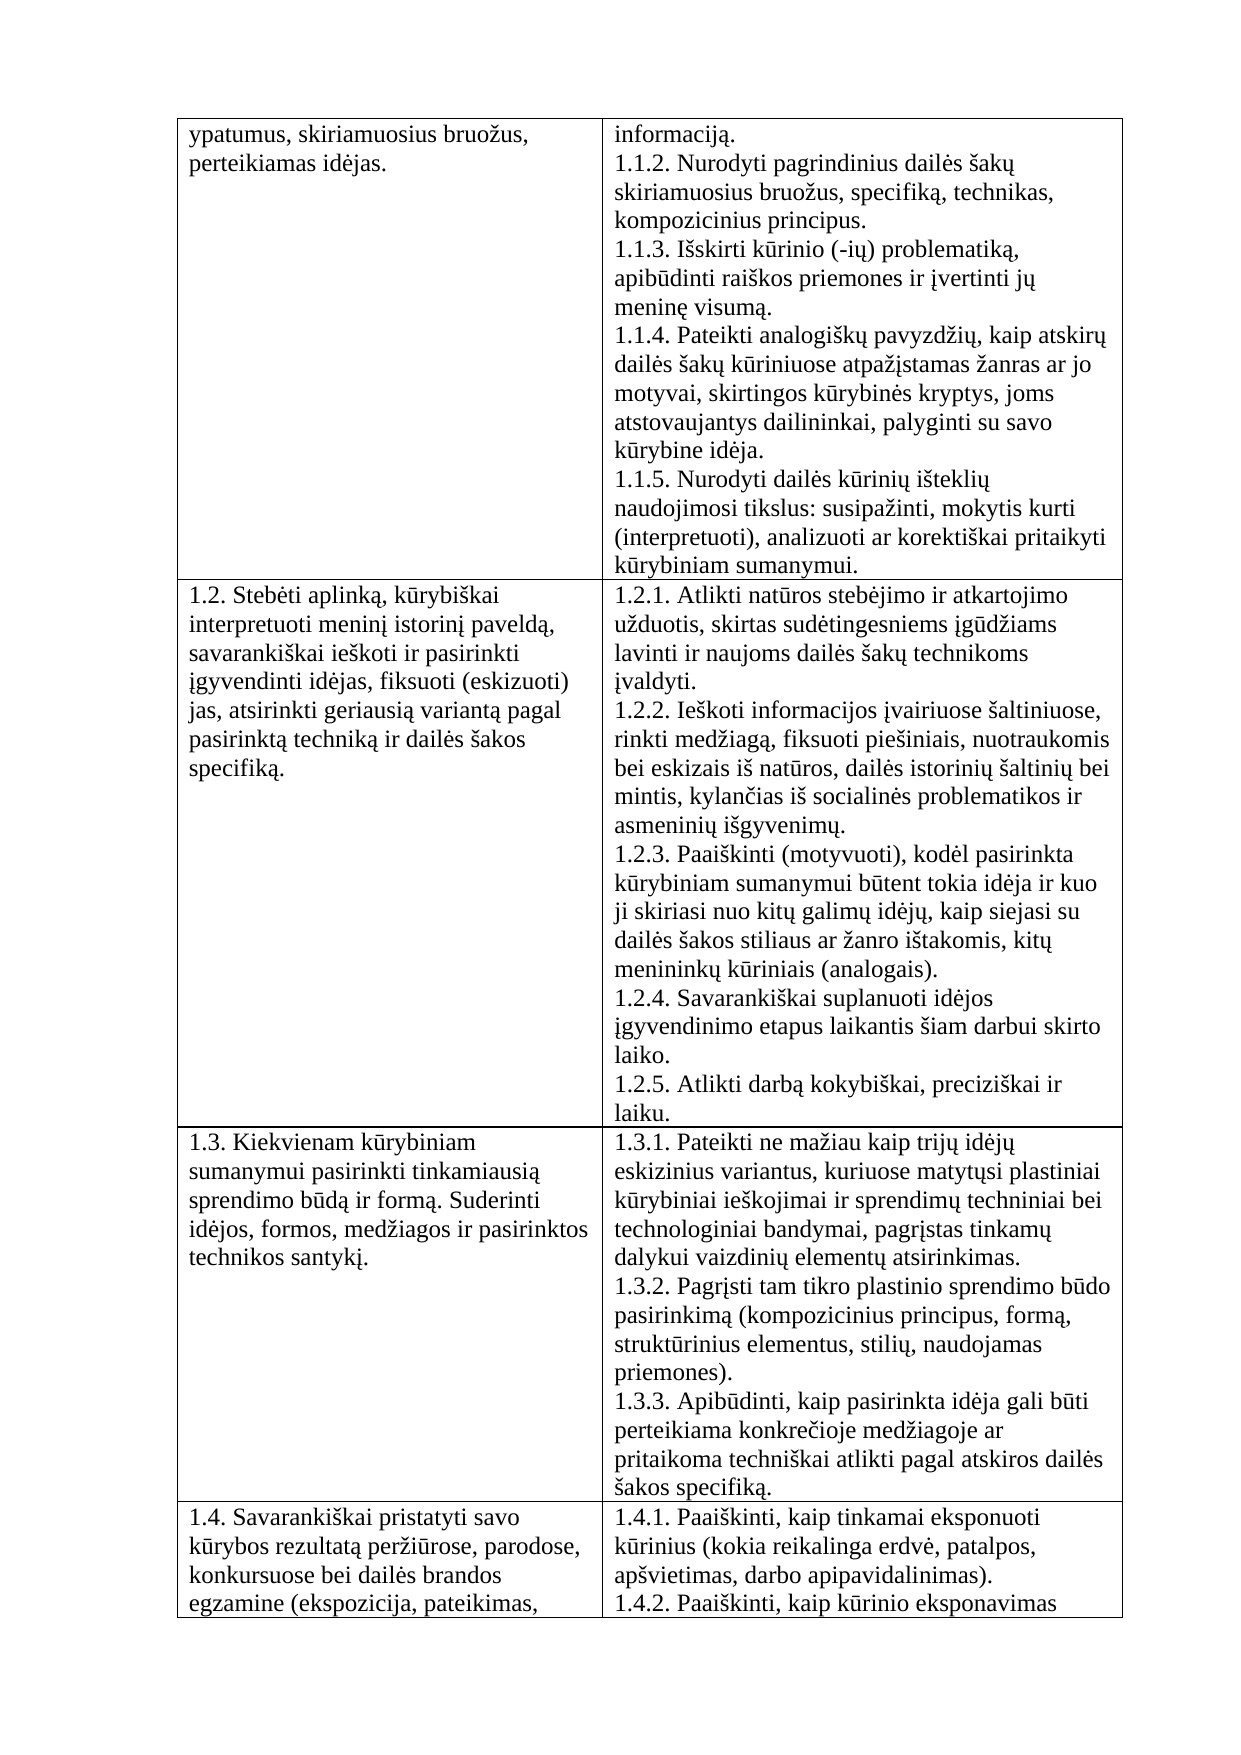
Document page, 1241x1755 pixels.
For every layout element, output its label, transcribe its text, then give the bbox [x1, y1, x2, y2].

table_cell informaciją. 1.1.2. Nurodyti pagrindinius dailės šakų skiriamuosius bruožus, specifiką, technikas, kompozicinius principus. 1.1.3. Išskirti kūrinio (-ių) problematiką, apibūdinti raiškos priemones ir įvertinti jų meninę visumą. 1.1.4. Pateikti analogiškų pavyzdžių, kaip atskirų dailės šakų kūriniuose atpažįstamas žanras ar jo motyvai, skirtingos kūrybinės kryptys, joms atstovaujantys dailininkai, palyginti su savo kūrybine idėja. 1.1.5. Nurodyti dailės kūrinių išteklių naudojimosi tikslus: susipažinti, mokytis kurti (interpretuoti), analizuoti ar korektiškai pritaikyti kūrybiniam sumanymui. [603, 119, 1122, 579]
table_cell 1.2. Stebėti aplinką, kūrybiškai interpretuoti meninį istorinį paveldą, savarankiškai ieškoti ir pasirinkti įgyvendinti idėjas, fiksuoti (eskizuoti) jas, atsirinkti geriausią variantą pagal pasirinktą techniką ir dailės šakos specifiką. [178, 580, 602, 1126]
table_cell 1.4. Savarankiškai pristatyti savo kūrybos rezultatą peržiūrose, parodose, konkursuose bei dailės brandos egzamine (ekspozicija, pateikimas, [178, 1502, 602, 1617]
table_cell 1.2.1. Atlikti natūros stebėjimo ir atkartojimo užduotis, skirtas sudėtingesniems įgūdžiams lavinti ir naujoms dailės šakų technikoms įvaldyti. 1.2.2. Ieškoti informacijos įvairiuose šaltiniuose, rinkti medžiagą, fiksuoti piešiniais, nuotraukomis bei eskizais iš natūros, dailės istorinių šaltinių bei mintis, kylančias iš socialinės problematikos ir asmeninių išgyvenimų. 1.2.3. Paaiškinti (motyvuoti), kodėl pasirinkta kūrybiniam sumanymui būtent tokia idėja ir kuo ji skiriasi nuo kitų galimų idėjų, kaip siejasi su dailės šakos stiliaus ar žanro ištakomis, kitų menininkų kūriniais (analogais). 1.2.4. Savarankiškai suplanuoti idėjos įgyvendinimo etapus laikantis šiam darbui skirto laiko. 1.2.5. Atlikti darbą kokybiškai, preciziškai ir laiku. [603, 580, 1122, 1126]
table_cell 1.3. Kiekvienam kūrybiniam sumanymui pasirinkti tinkamiausią sprendimo būdą ir formą. Suderinti idėjos, formos, medžiagos ir pasirinktos technikos santykį. [178, 1128, 602, 1501]
table_cell 1.3.1. Pateikti ne mažiau kaip trijų idėjų eskizinius variantus, kuriuose matytųsi plastiniai kūrybiniai ieškojimai ir sprendimų techniniai bei technologiniai bandymai, pagrįstas tinkamų dalykui vaizdinių elementų atsirinkimas. 1.3.2. Pagrįsti tam tikro plastinio sprendimo būdo pasirinkimą (kompozicinius principus, formą, struktūrinius elementus, stilių, naudojamas priemones). 1.3.3. Apibūdinti, kaip pasirinkta idėja gali būti perteikiama konkrečioje medžiagoje ar pritaikoma techniškai atlikti pagal atskiros dailės šakos specifiką. [603, 1128, 1122, 1501]
table_cell ypatumus, skiriamuosius bruožus, perteikiamas idėjas. [178, 119, 602, 579]
table_cell 1.4.1. Paaiškinti, kaip tinkamai eksponuoti kūrinius (kokia reikalinga erdvė, patalpos, apšvietimas, darbo apipavidalinimas). 1.4.2. Paaiškinti, kaip kūrinio eksponavimas [603, 1502, 1122, 1617]
